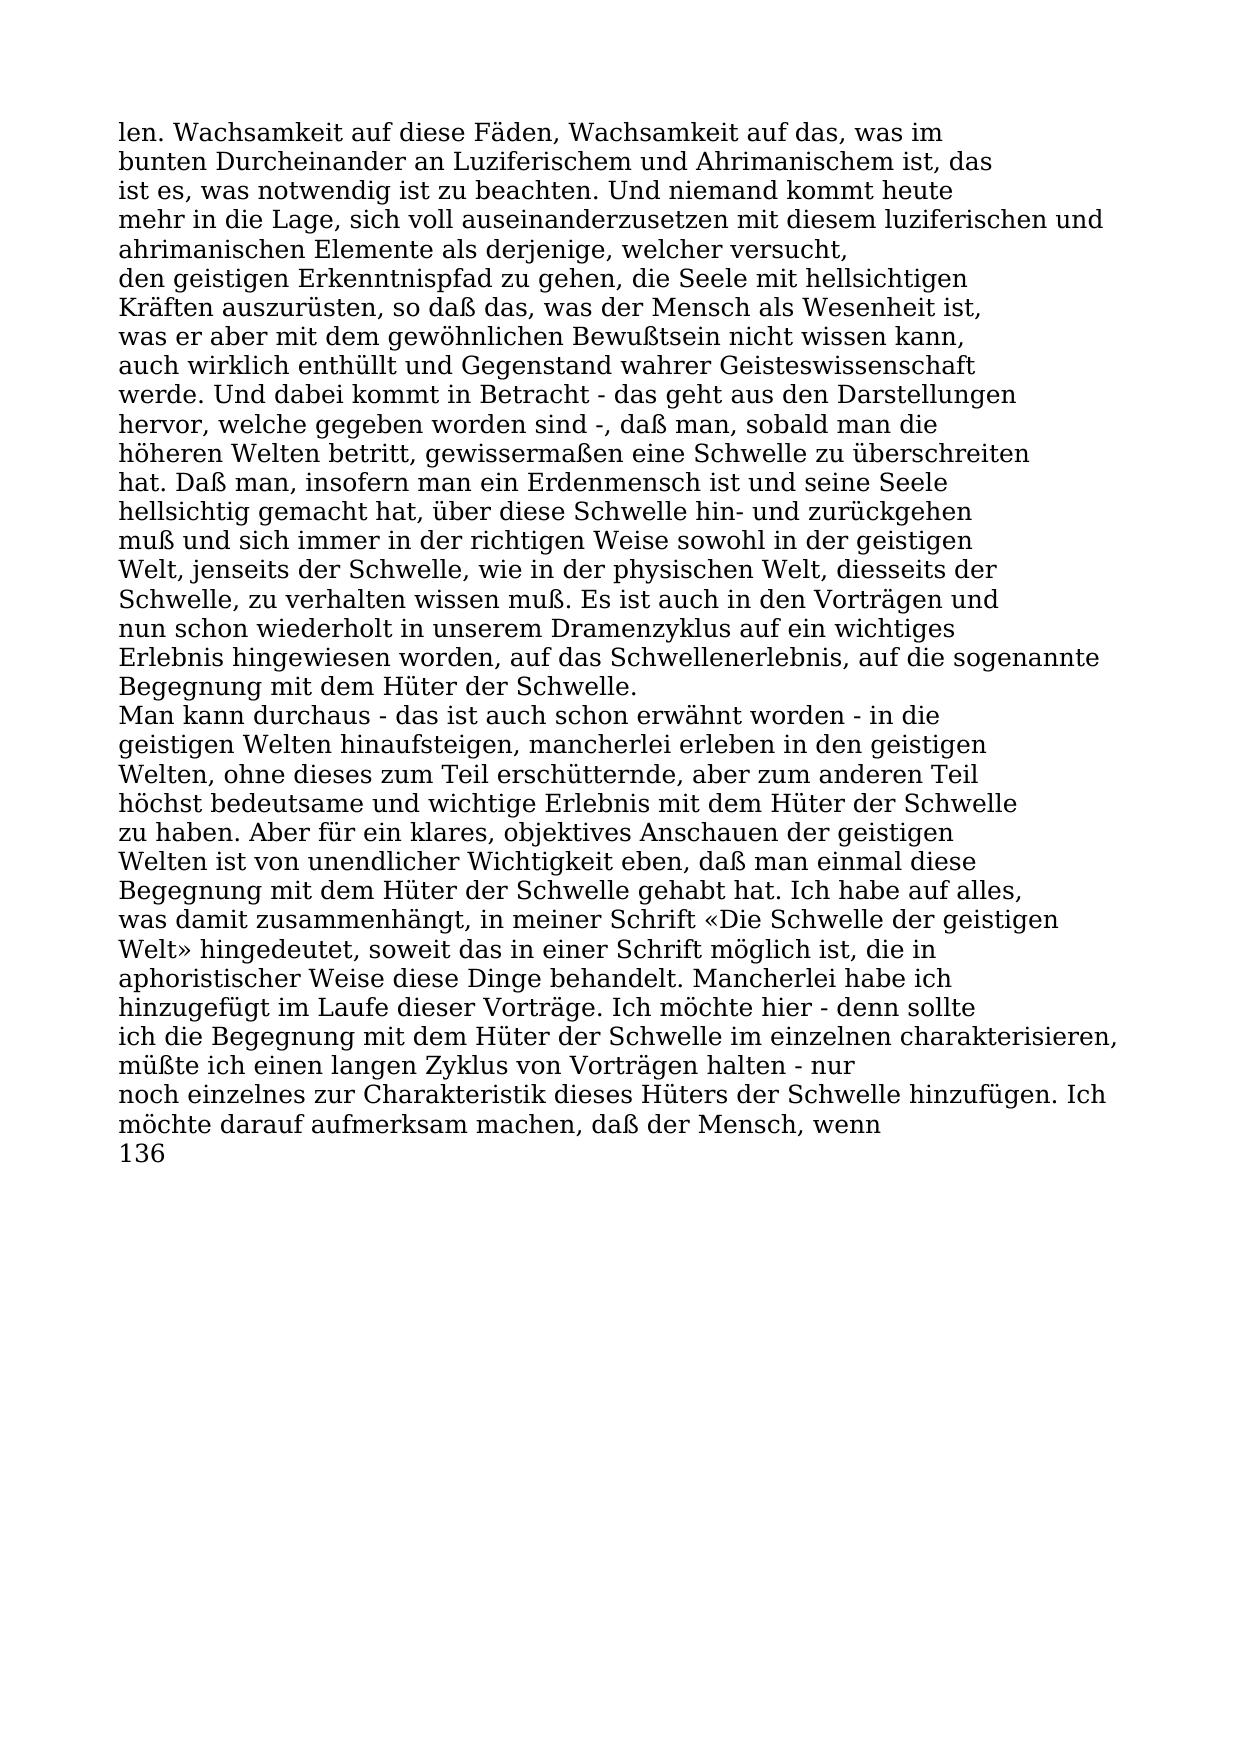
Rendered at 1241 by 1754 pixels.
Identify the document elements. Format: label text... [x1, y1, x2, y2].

text geistigen Welten hinaufsteigen, mancherlei erleben in den geistigen [118, 731, 1122, 760]
text zu haben. Aber für ein klares, objektives Anschauen der geistigen [118, 818, 1122, 847]
text hinzugefügt im Laufe dieser Vorträge. Ich möchte hier - denn sollte [118, 993, 1122, 1022]
text höheren Welten betritt, gewissermaßen eine Schwelle zu überschreiten [118, 439, 1122, 468]
text höchst bedeutsame und wichtige Erlebnis mit dem Hüter der Schwelle [118, 789, 1122, 818]
text mehr in die Lage, sich voll auseinanderzusetzen mit diesem luziferischen und ahrimanischen Elemente als derjenige, welcher versucht, [118, 206, 1122, 264]
text werde. Und dabei kommt in Betracht - das geht aus den Darstellungen [118, 381, 1122, 410]
text Welten, ohne dieses zum Teil erschütternde, aber zum anderen Teil [118, 760, 1122, 789]
text Kräften auszurüsten, so daß das, was der Mensch als Wesenheit ist, [118, 293, 1122, 322]
text Man kann durchaus - das ist auch schon erwähnt worden - in die [118, 701, 1122, 731]
text Schwelle, zu verhalten wissen muß. Es ist auch in den Vorträgen und [118, 585, 1122, 614]
text aphoristischer Weise diese Dinge behandelt. Mancherlei habe ich [118, 964, 1122, 993]
text ich die Begegnung mit dem Hüter der Schwelle im einzelnen charakterisieren, müßte ich einen langen Zyklus von Vorträgen halten - nur [118, 1022, 1122, 1081]
text 136 [118, 1139, 1122, 1168]
text len. Wachsamkeit auf diese Fäden, Wachsamkeit auf das, was im [118, 118, 1122, 147]
text hervor, welche gegeben worden sind -, daß man, sobald man die [118, 410, 1122, 439]
text was er aber mit dem gewöhnlichen Bewußtsein nicht wissen kann, [118, 322, 1122, 351]
text bunten Durcheinander an Luziferischem und Ahrimanischem ist, das [118, 147, 1122, 176]
text Welten ist von unendlicher Wichtigkeit eben, daß man einmal diese [118, 847, 1122, 876]
text hat. Daß man, insofern man ein Erdenmensch ist und seine Seele [118, 468, 1122, 497]
text nun schon wiederholt in unserem Dramenzyklus auf ein wichtiges [118, 614, 1122, 643]
text auch wirklich enthüllt und Gegenstand wahrer Geisteswissenschaft [118, 351, 1122, 381]
text ist es, was notwendig ist zu beachten. Und niemand kommt heute [118, 176, 1122, 206]
text muß und sich immer in der richtigen Weise sowohl in der geistigen [118, 526, 1122, 556]
text Begegnung mit dem Hüter der Schwelle gehabt hat. Ich habe auf alles, [118, 876, 1122, 906]
text Erlebnis hingewiesen worden, auf das Schwellenerlebnis, auf die sogenannte Begegnung mit dem Hüter der Schwelle. [118, 643, 1122, 701]
text Welt, jenseits der Schwelle, wie in der physischen Welt, diesseits der [118, 556, 1122, 585]
text den geistigen Erkenntnispfad zu gehen, die Seele mit hellsichtigen [118, 264, 1122, 293]
text was damit zusammenhängt, in meiner Schrift «Die Schwelle der geistigen Welt» hingedeutet, soweit das in einer Schrift möglich ist, die in [118, 906, 1122, 964]
text hellsichtig gemacht hat, über diese Schwelle hin- und zurückgehen [118, 497, 1122, 526]
text noch einzelnes zur Charakteristik dieses Hüters der Schwelle hinzufügen. Ich möchte darauf aufmerksam machen, daß der Mensch, wenn [118, 1081, 1122, 1139]
